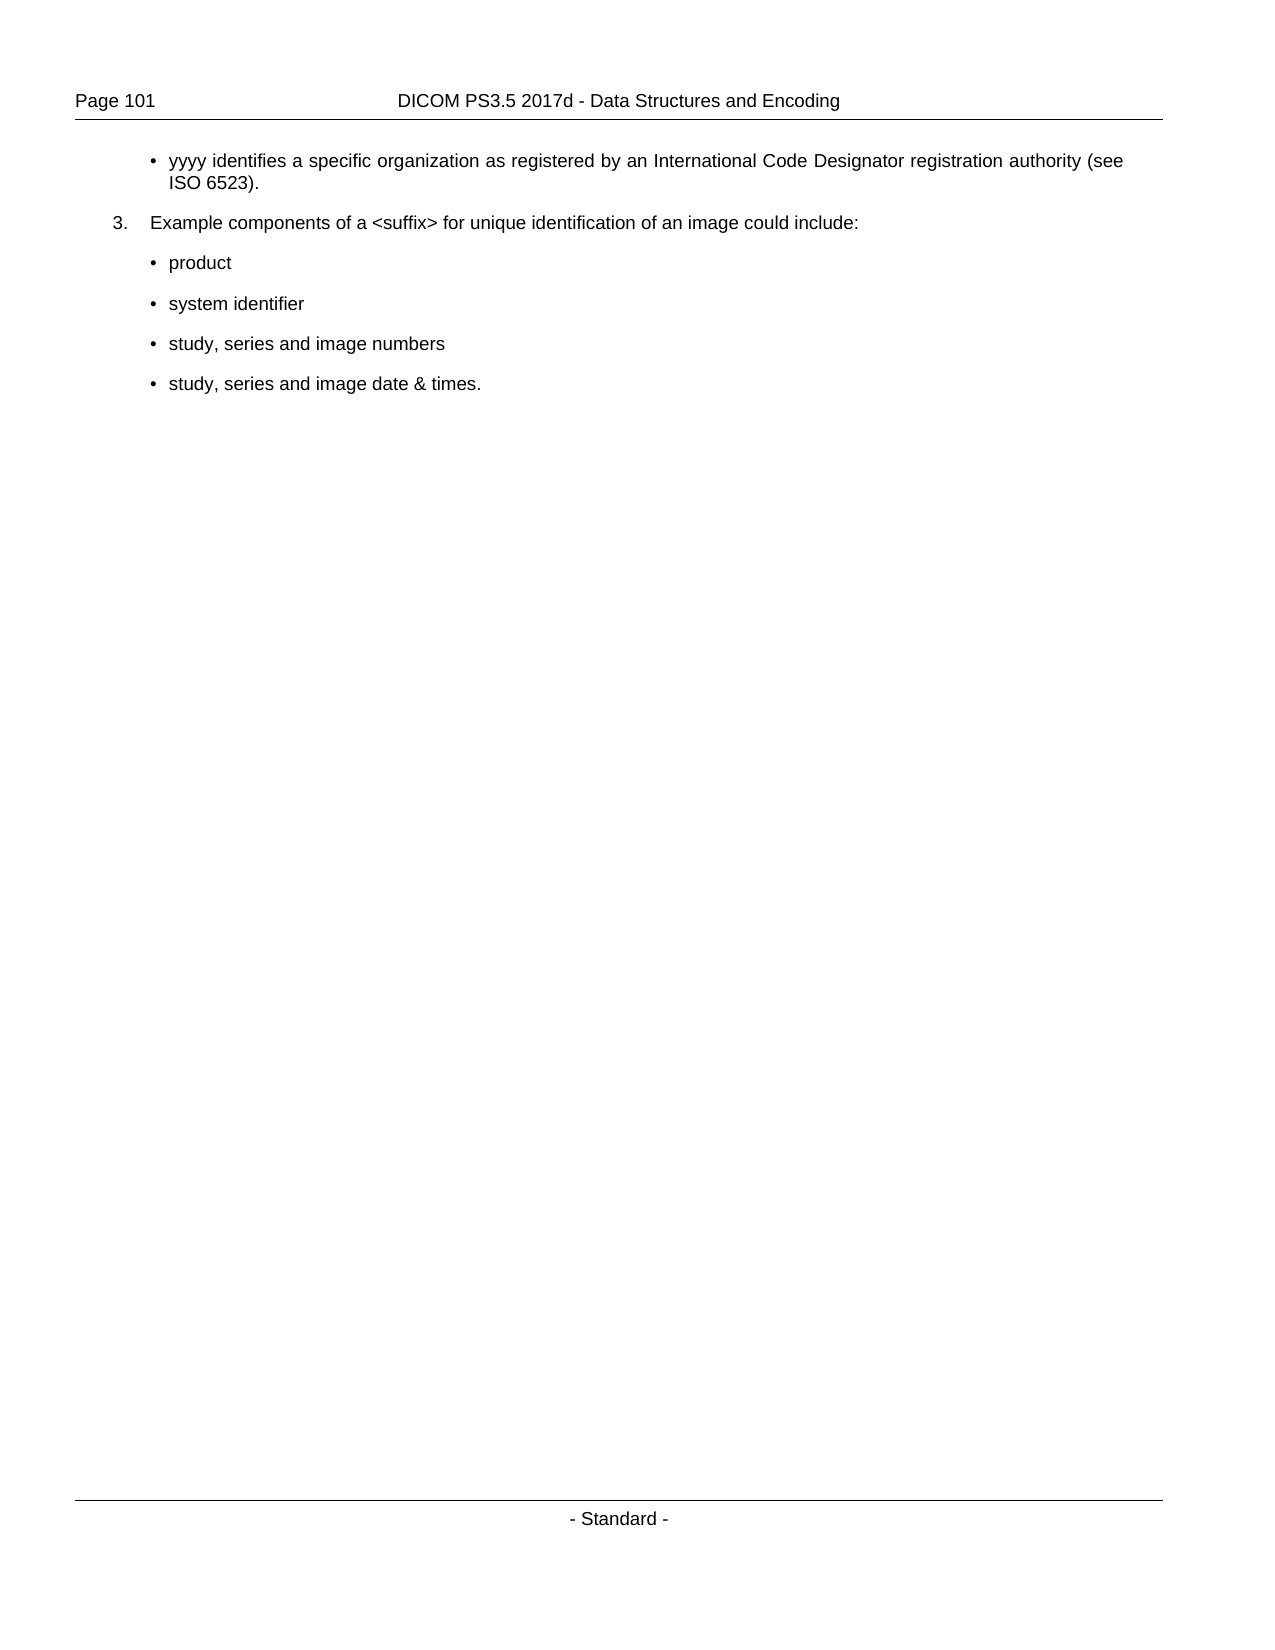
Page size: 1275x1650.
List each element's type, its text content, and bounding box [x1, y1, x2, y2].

list study, series and image date & times. [150, 373, 1125, 395]
list system identifier [150, 292, 1125, 314]
list Example components of a <suffix> for unique identification of an image could include: [112, 212, 1125, 233]
list yyyy identifies a specific organization as registered by an International Code Designator registration authority (see ISO 6523). [150, 150, 1125, 193]
list study, series and image numbers [150, 333, 1125, 354]
list product [150, 252, 1125, 274]
